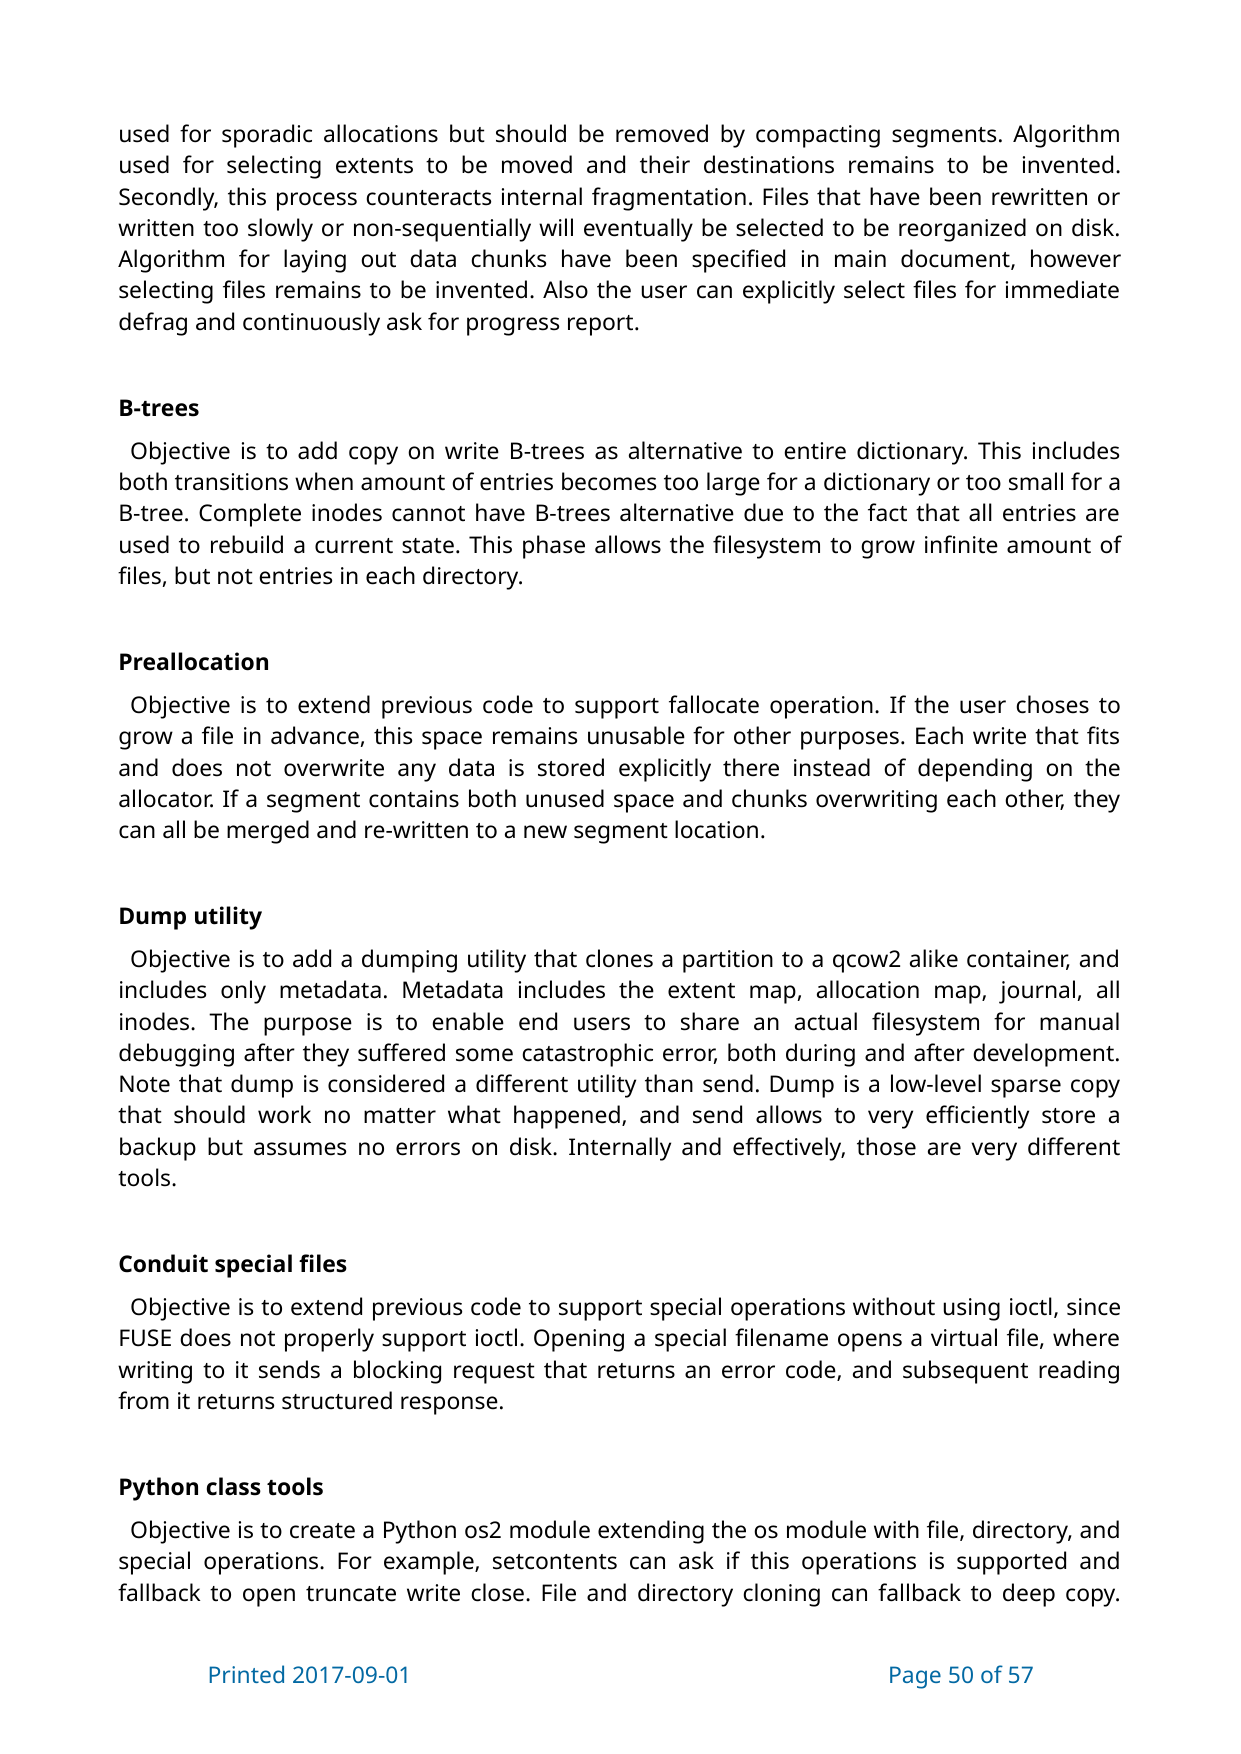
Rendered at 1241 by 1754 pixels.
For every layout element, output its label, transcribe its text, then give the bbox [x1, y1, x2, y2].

subtitle B-trees [118, 392, 1122, 423]
text Objective is to extend previous code to support fallocate operation. If the user choses to grow a file in advance, this space remains unusable for other purposes. Each write that fits and does not overwrite any data is stored explicitly there instead of depending on the allocator. If a segment contains both unused space and chunks overwriting each other, they can all be merged and re-written to a new segment location. [118, 689, 1122, 845]
text Objective is to add a dumping utility that clones a partition to a qcow2 alike container, and includes only metadata. Metadata includes the extent map, allocation map, journal, all inodes. The purpose is to enable end users to share an actual filesystem for manual debugging after they suffered some catastrophic error, both during and after development. Note that dump is considered a different utility than send. Dump is a low-level sparse copy that should work no matter what happened, and send allows to very efficiently store a backup but assumes no errors on disk. Internally and effectively, those are very different tools. [118, 943, 1122, 1193]
text Objective is to create a Python os2 module extending the os module with file, directory, and special operations. For example, setcontents can ask if this operations is supported and fallback to open truncate write close. File and directory cloning can fallback to deep copy. [118, 1514, 1122, 1608]
subtitle Python class tools [118, 1471, 1122, 1502]
text Objective is to extend previous code to support special operations without using ioctl, since FUSE does not properly support ioctl. Opening a special filename opens a virtual file, where writing to it sends a blocking request that returns an error code, and subsequent reading from it returns structured response. [118, 1291, 1122, 1416]
subtitle Preallocation [118, 646, 1122, 677]
subtitle Dump utility [118, 900, 1122, 931]
text Objective is to add copy on write B-trees as alternative to entire dictionary. This includes both transitions when amount of entries becomes too large for a dictionary or too small for a B-tree. Complete inodes cannot have B-trees alternative due to the fact that all entries are used to rebuild a current state. This phase allows the filesystem to grow infinite amount of files, but not entries in each directory. [118, 435, 1122, 591]
subtitle Conduit special files [118, 1248, 1122, 1279]
text used for sporadic allocations but should be removed by compacting segments. Algorithm used for selecting extents to be moved and their destinations remains to be invented. Secondly, this process counteracts internal fragmentation. Files that have been rewritten or written too slowly or non-sequentially will eventually be selected to be reorganized on disk. Algorithm for laying out data chunks have been specified in main document, however selecting files remains to be invented. Also the user can explicitly select files for immediate defrag and continuously ask for progress report. [118, 118, 1122, 337]
